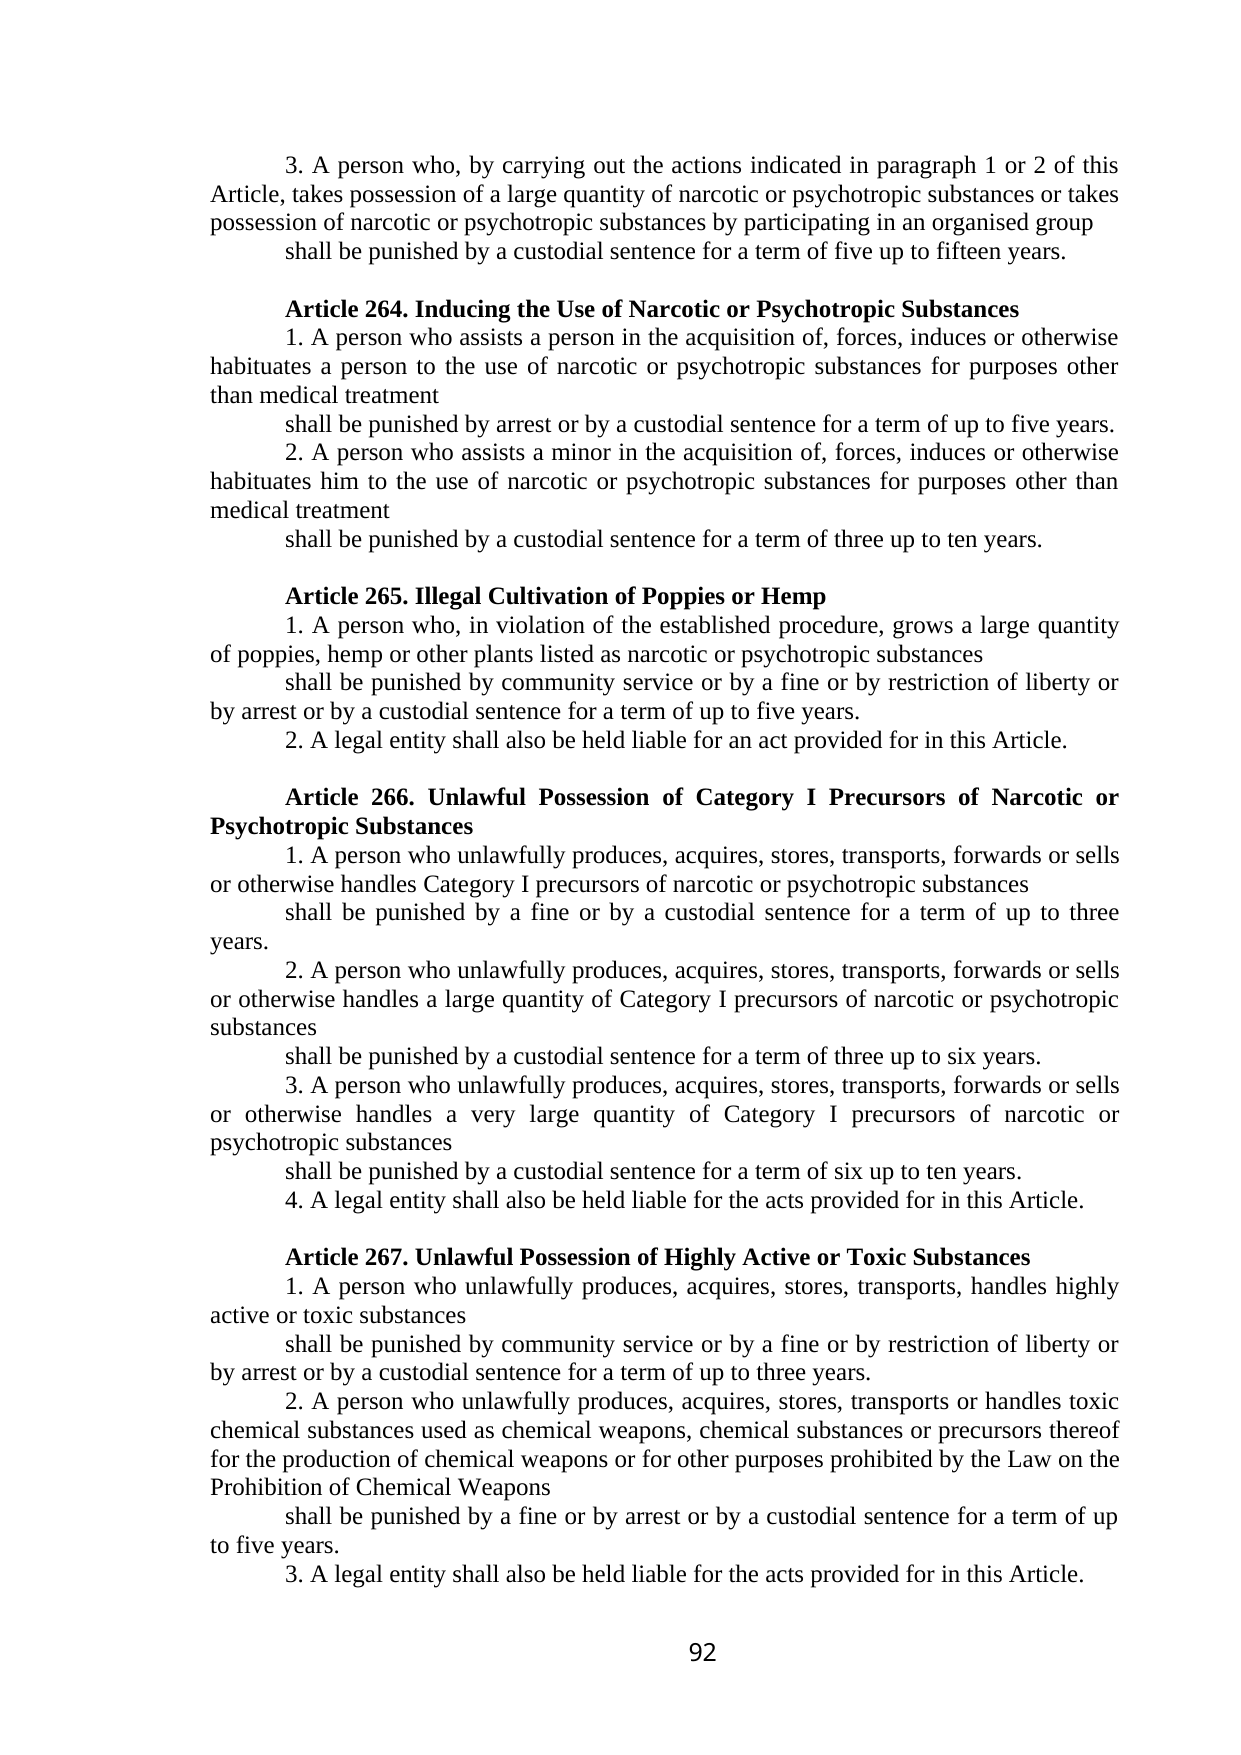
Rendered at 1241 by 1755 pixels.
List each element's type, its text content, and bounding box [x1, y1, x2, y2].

text shall be punished by arrest or by a custodial sentence for a term of up to five years. [210, 409, 1120, 437]
text 1. A person who unlawfully produces, acquires, stores, transports, forwards or sells or otherwise handles Category I precursors of narcotic or psychotropic substances [210, 840, 1120, 897]
text 2. A person who unlawfully produces, acquires, stores, transports, forwards or sells or otherwise handles a large quantity of Category I precursors of narcotic or psychotropic substances [210, 955, 1120, 1041]
text 1. A person who, in violation of the established procedure, grows a large quantity of poppies, hemp or other plants listed as narcotic or psychotropic substances [210, 610, 1120, 667]
text shall be punished by a custodial sentence for a term of five up to fifteen years. [210, 236, 1120, 265]
text Article 264. Inducing the Use of Narcotic or Psychotropic Substances [210, 294, 1120, 322]
text 1. A person who assists a person in the acquisition of, forces, induces or otherwise habituates a person to the use of narcotic or psychotropic substances for purposes other than medical treatment [210, 322, 1120, 409]
text 3. A person who, by carrying out the actions indicated in paragraph 1 or 2 of this Article, takes possession of a large quantity of narcotic or psychotropic substances or takes possession of narcotic or psychotropic substances by participating in an organised group [210, 150, 1120, 236]
text 3. A person who unlawfully produces, acquires, stores, transports, forwards or sells or otherwise handles a very large quantity of Category I precursors of narcotic or psychotropic substances [210, 1070, 1120, 1156]
text Article 265. Illegal Cultivation of Poppies or Hemp [210, 581, 1120, 610]
text Article 266. Unlawful Possession of Category I Precursors of Narcotic or Psychotropic Substances [210, 782, 1120, 840]
text 3. A legal entity shall also be held liable for the acts provided for in this Article. [210, 1559, 1120, 1587]
text shall be punished by a fine or by arrest or by a custodial sentence for a term of up to five years. [210, 1501, 1120, 1559]
text shall be punished by a custodial sentence for a term of three up to six years. [210, 1041, 1120, 1070]
text Article 267. Unlawful Possession of Highly Active or Toxic Substances [285, 1242, 1120, 1271]
text 2. A person who assists a minor in the acquisition of, forces, induces or otherwise habituates him to the use of narcotic or psychotropic substances for purposes other than medical treatment [210, 437, 1120, 524]
text 2. A person who unlawfully produces, acquires, stores, transports or handles toxic chemical substances used as chemical weapons, chemical substances or precursors thereof for the production of chemical weapons or for other purposes prohibited by the Law on the Prohibition of Chemical Weapons [210, 1386, 1120, 1501]
text shall be punished by a custodial sentence for a term of three up to ten years. [210, 524, 1120, 552]
text 1. A person who unlawfully produces, acquires, stores, transports, handles highly active or toxic substances [210, 1271, 1120, 1329]
text shall be punished by a fine or by a custodial sentence for a term of up to three years. [210, 897, 1120, 955]
text 4. A legal entity shall also be held liable for the acts provided for in this Article. [210, 1185, 1120, 1214]
text 2. A legal entity shall also be held liable for an act provided for in this Article. [210, 725, 1120, 754]
text shall be punished by community service or by a fine or by restriction of liberty or by arrest or by a custodial sentence for a term of up to five years. [210, 667, 1120, 725]
text shall be punished by a custodial sentence for a term of six up to ten years. [210, 1156, 1120, 1185]
text shall be punished by community service or by a fine or by restriction of liberty or by arrest or by a custodial sentence for a term of up to three years. [210, 1329, 1120, 1386]
